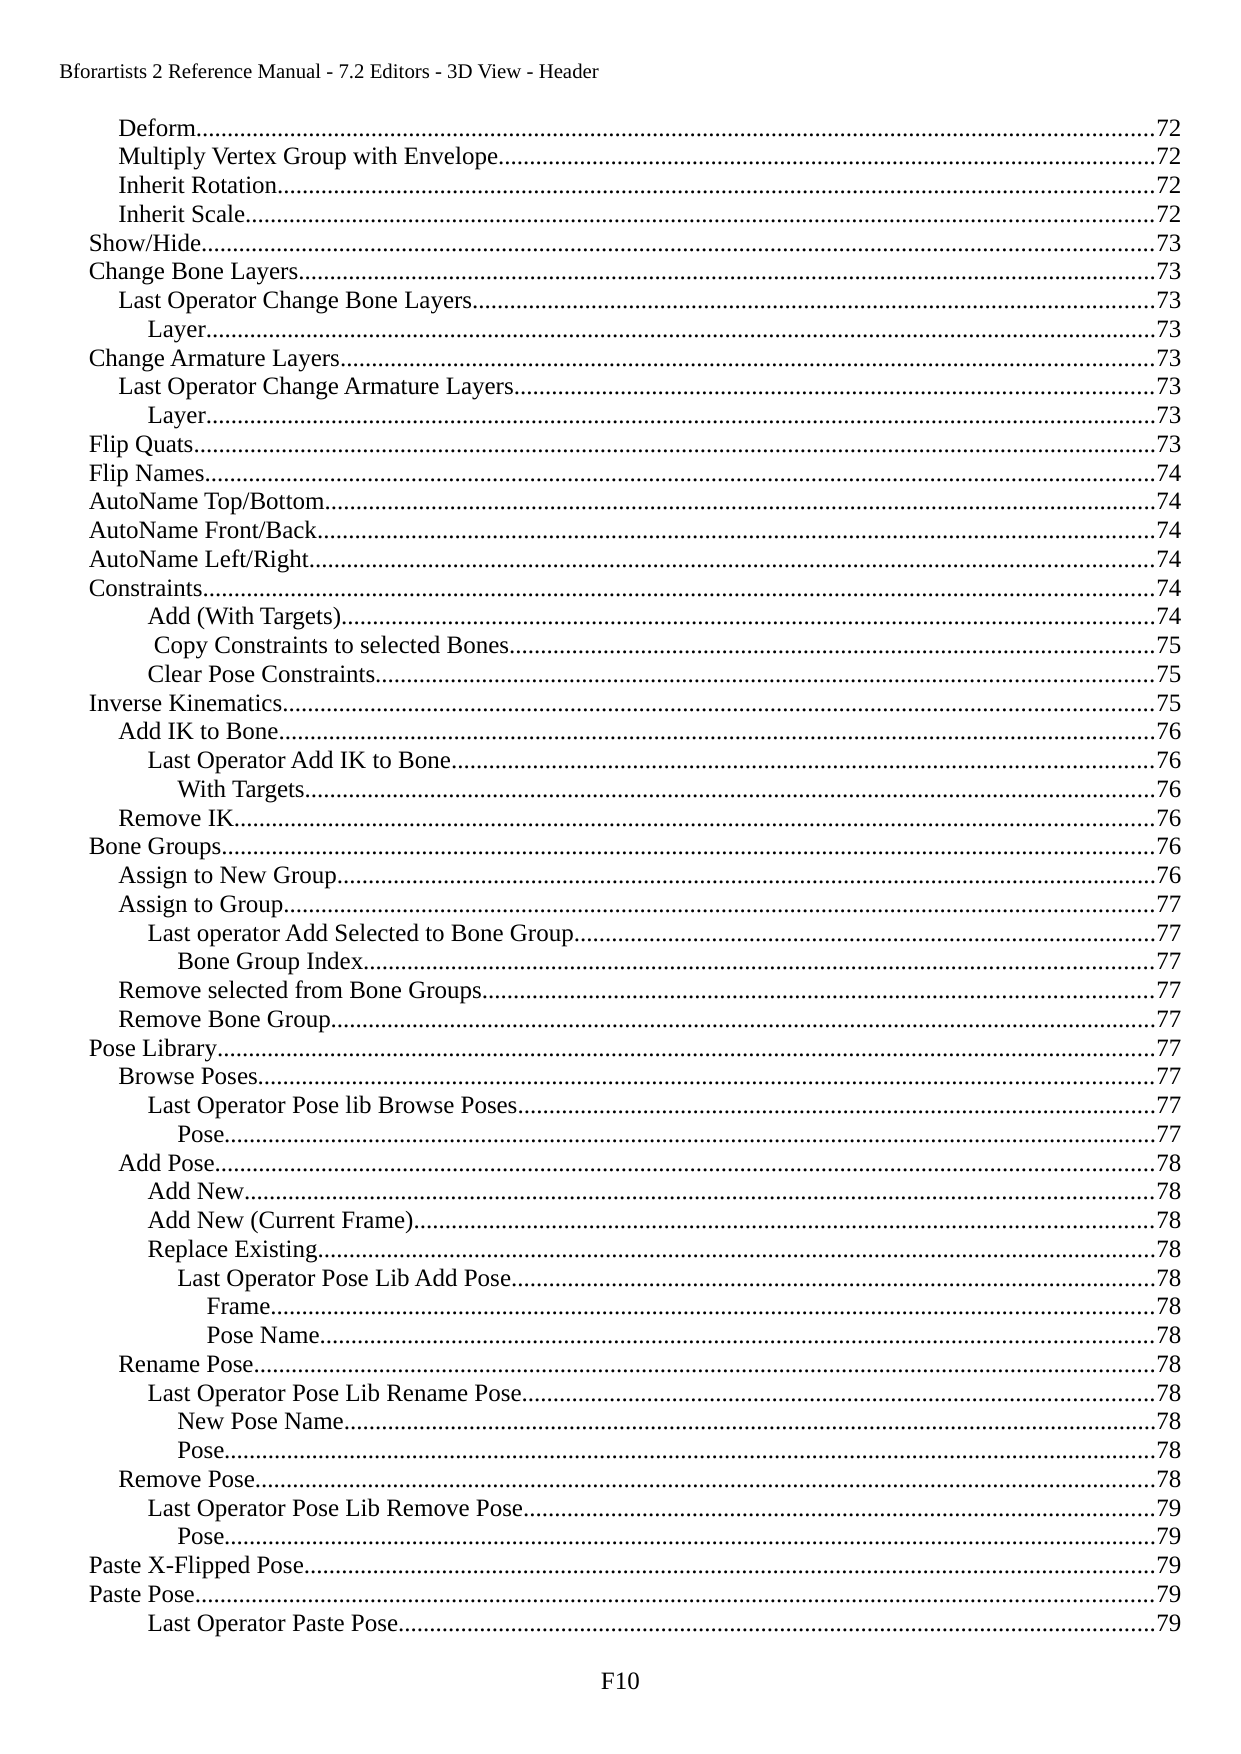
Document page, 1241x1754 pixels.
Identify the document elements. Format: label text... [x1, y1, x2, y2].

text Layer 73 [147, 400, 1181, 429]
text Frame 78 [206, 1291, 1181, 1320]
text Show/Hide 73 [88, 228, 1181, 256]
text Last operator Add Selected to Bone Group 77 [147, 918, 1181, 946]
text Last Operator Add IK to Bone 76 [147, 745, 1181, 774]
text Add New (Current Frame) 78 [147, 1205, 1181, 1234]
text Change Armature Layers 73 [88, 343, 1181, 371]
text Constraints 74 [88, 573, 1181, 601]
text Remove Bone Group 77 [118, 1004, 1181, 1033]
text Bone Group Index 77 [177, 946, 1181, 975]
text With Targets 76 [177, 774, 1181, 803]
text Multiply Vertex Group with Envelope 72 [118, 141, 1181, 170]
text Last Operator Paste Pose 79 [147, 1608, 1181, 1636]
text AutoName Front/Back 74 [88, 515, 1181, 544]
text Deform 72 [118, 113, 1181, 141]
text New Pose Name 78 [177, 1406, 1181, 1435]
text Last Operator Pose Lib Add Pose 78 [177, 1263, 1181, 1291]
text Pose 77 [177, 1119, 1181, 1148]
text Paste X-Flipped Pose 79 [88, 1550, 1181, 1579]
text Flip Quats 73 [88, 429, 1181, 458]
text Add (With Targets) 74 [147, 601, 1181, 630]
text Pose 78 [177, 1435, 1181, 1464]
text Remove IK 76 [118, 803, 1181, 831]
text Inverse Kinematics 75 [88, 688, 1181, 716]
text Add IK to Bone 76 [118, 716, 1181, 745]
text AutoName Top/Bottom 74 [88, 486, 1181, 515]
text Last Operator Pose Lib Remove Pose 79 [147, 1493, 1181, 1521]
text Remove Pose 78 [118, 1464, 1181, 1493]
text Replace Existing 78 [147, 1234, 1181, 1263]
text Copy Constraints to selected Bones 75 [147, 630, 1181, 659]
text Pose 79 [177, 1521, 1181, 1550]
text Assign to New Group 76 [118, 860, 1181, 889]
text Change Bone Layers 73 [88, 256, 1181, 285]
text Last Operator Change Bone Layers 73 [118, 285, 1181, 314]
text Rename Pose 78 [118, 1349, 1181, 1378]
text Pose Library 77 [88, 1033, 1181, 1061]
text Bone Groups 76 [88, 831, 1181, 860]
text Browse Poses 77 [118, 1061, 1181, 1090]
text Add Pose 78 [118, 1148, 1181, 1176]
text Add New 78 [147, 1176, 1181, 1205]
text AutoName Left/Right 74 [88, 544, 1181, 573]
text Last Operator Pose Lib Rename Pose 78 [147, 1378, 1181, 1406]
text Inherit Scale 72 [118, 199, 1181, 228]
text Pose Name 78 [206, 1320, 1181, 1349]
text Remove selected from Bone Groups 77 [118, 975, 1181, 1004]
text Last Operator Change Armature Layers 73 [118, 371, 1181, 400]
text Layer 73 [147, 314, 1181, 343]
text Flip Names 74 [88, 458, 1181, 486]
text Assign to Group 77 [118, 889, 1181, 918]
text Last Operator Pose lib Browse Poses 77 [147, 1090, 1181, 1119]
text Inherit Rotation 72 [118, 170, 1181, 199]
text Clear Pose Constraints 75 [147, 659, 1181, 688]
text Paste Pose 79 [88, 1579, 1181, 1608]
